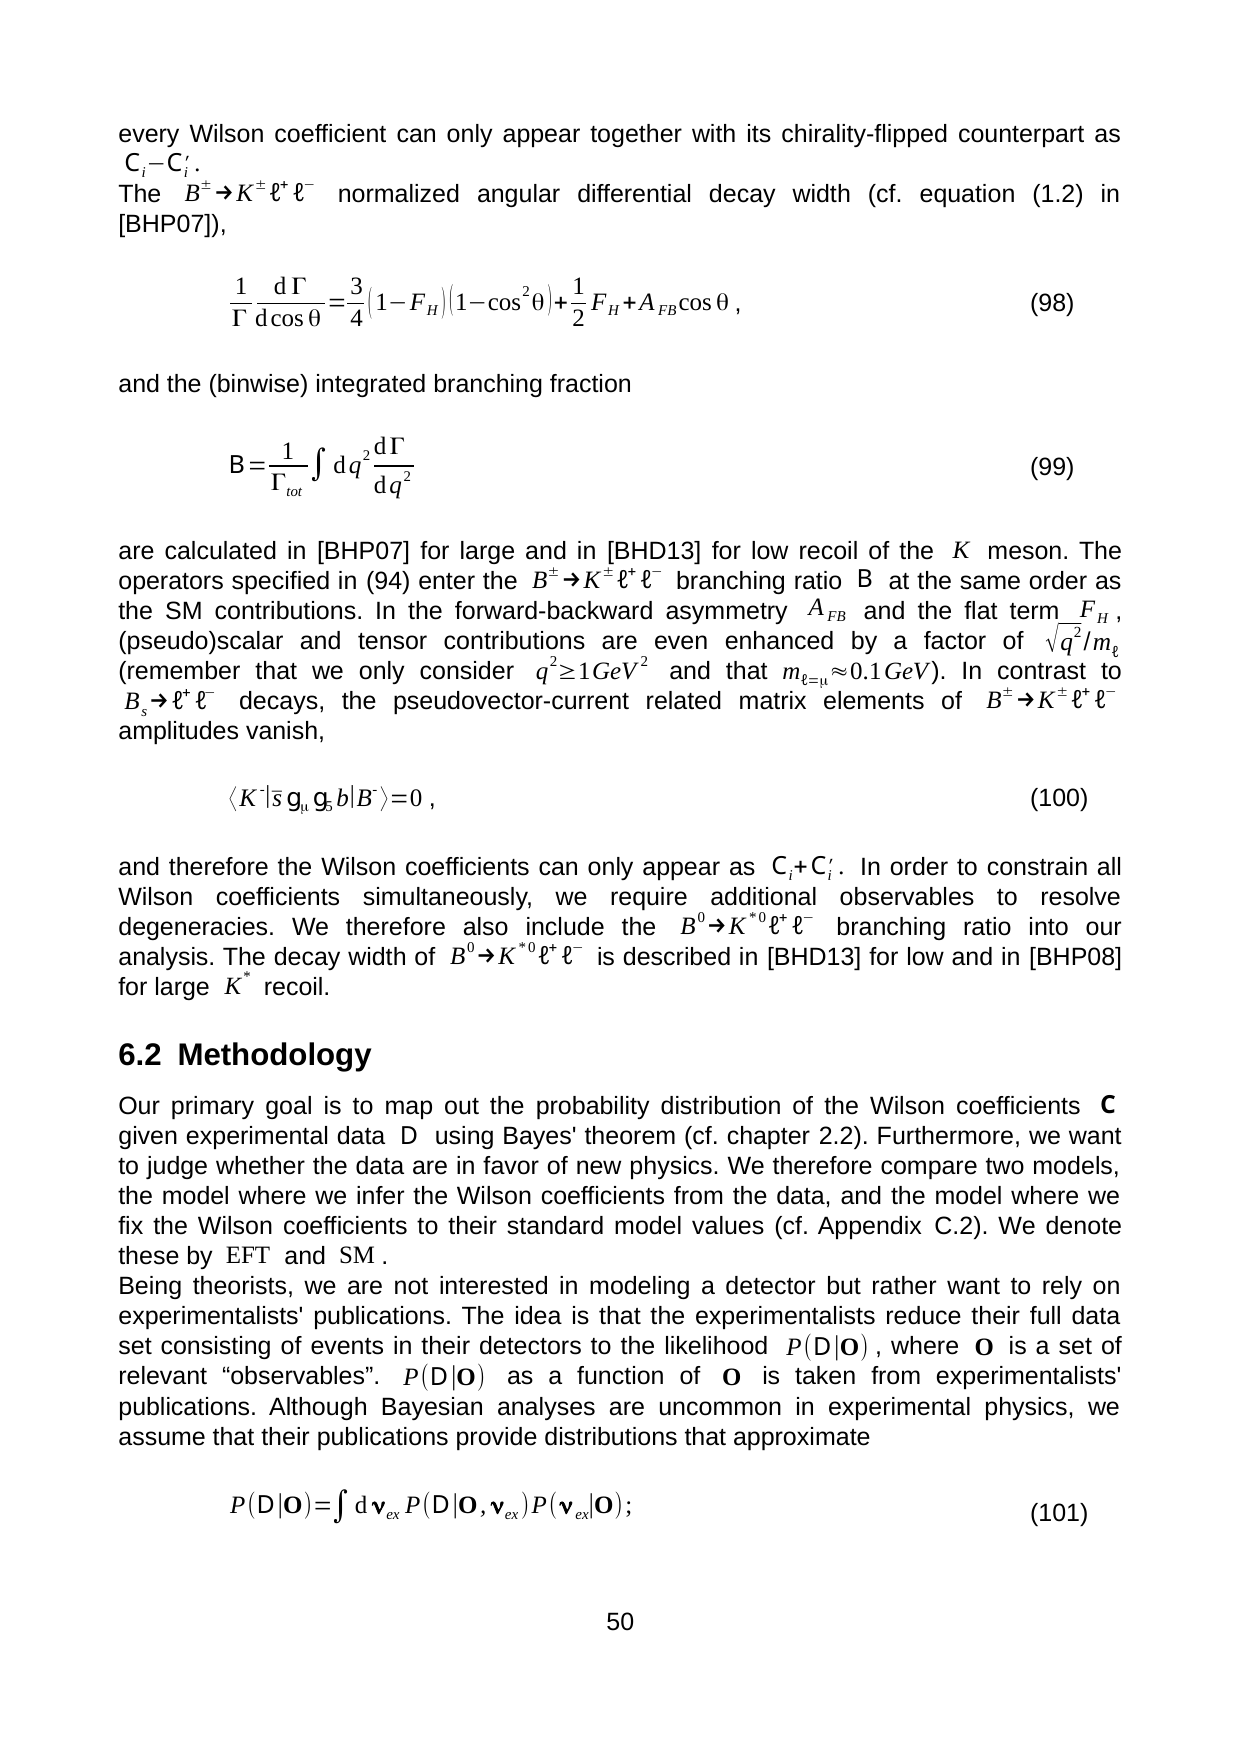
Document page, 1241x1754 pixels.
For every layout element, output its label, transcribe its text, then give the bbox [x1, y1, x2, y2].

table_header (100) [1024, 775, 1123, 821]
table_header (98) [1024, 267, 1123, 338]
table_header [217, 1481, 1024, 1544]
table_header , [217, 267, 1024, 338]
table_header [118, 1481, 217, 1544]
text and the (binwise) integrated branching fraction [118, 368, 1122, 398]
text every Wilson coefficient can only appear together with its chirality-flipped counterpart as [118, 118, 1122, 178]
table_header [118, 427, 217, 505]
text The normalized angular differential decay width (cf. equation (1.2) in [BHP07]), [118, 178, 1122, 238]
table_header [217, 427, 1024, 505]
table_header , [217, 775, 1024, 821]
text and therefore the Wilson coefficients can only appear as In order to constrain all Wilson coefficients simultaneously, we require additional observables to resolve degeneracies. We therefore also include the branching ratio into our analysis. The decay width of is described in [BHD13] for low and in [BHP08] for large recoil. [118, 851, 1122, 1002]
subtitle Methodology [118, 1036, 1122, 1072]
text Our primary goal is to map out the probability distribution of the Wilson coefficients given experimental data using Bayes' theorem (cf. chapter 2.2). Furthermore, we want to judge whether the data are in favor of new physics. We therefore compare two models, the model where we infer the Wilson coefficients from the data, and the model where we fix the Wilson coefficients to their standard model values (cf. Appendix C.2). We denote these by and . [118, 1090, 1122, 1270]
table_header (101) [1024, 1481, 1123, 1544]
table_header [118, 775, 217, 821]
text Being theorists, we are not interested in modeling a detector but rather want to rely on experimentalists' publications. The idea is that the experimentalists reduce their full data set consisting of events in their detectors to the likelihood , where is a set of relevant “observables”. as a function of is taken from experimentalists' publications. Although Bayesian analyses are uncommon in experimental physics, we assume that their publications provide distributions that approximate [118, 1270, 1122, 1451]
table_header [118, 267, 217, 338]
table_header (99) [1024, 427, 1123, 505]
text are calculated in [BHP07] for large and in [BHD13] for low recoil of the meson. The operators specified in (94) enter the branching ratio at the same order as the SM contributions. In the forward-backward asymmetry and the flat term , (pseudo)scalar and tensor contributions are even enhanced by a factor of (remember that we only consider and that ). In contrast to decays, the pseudovector-current related matrix elements of amplitudes vanish, [118, 535, 1122, 746]
